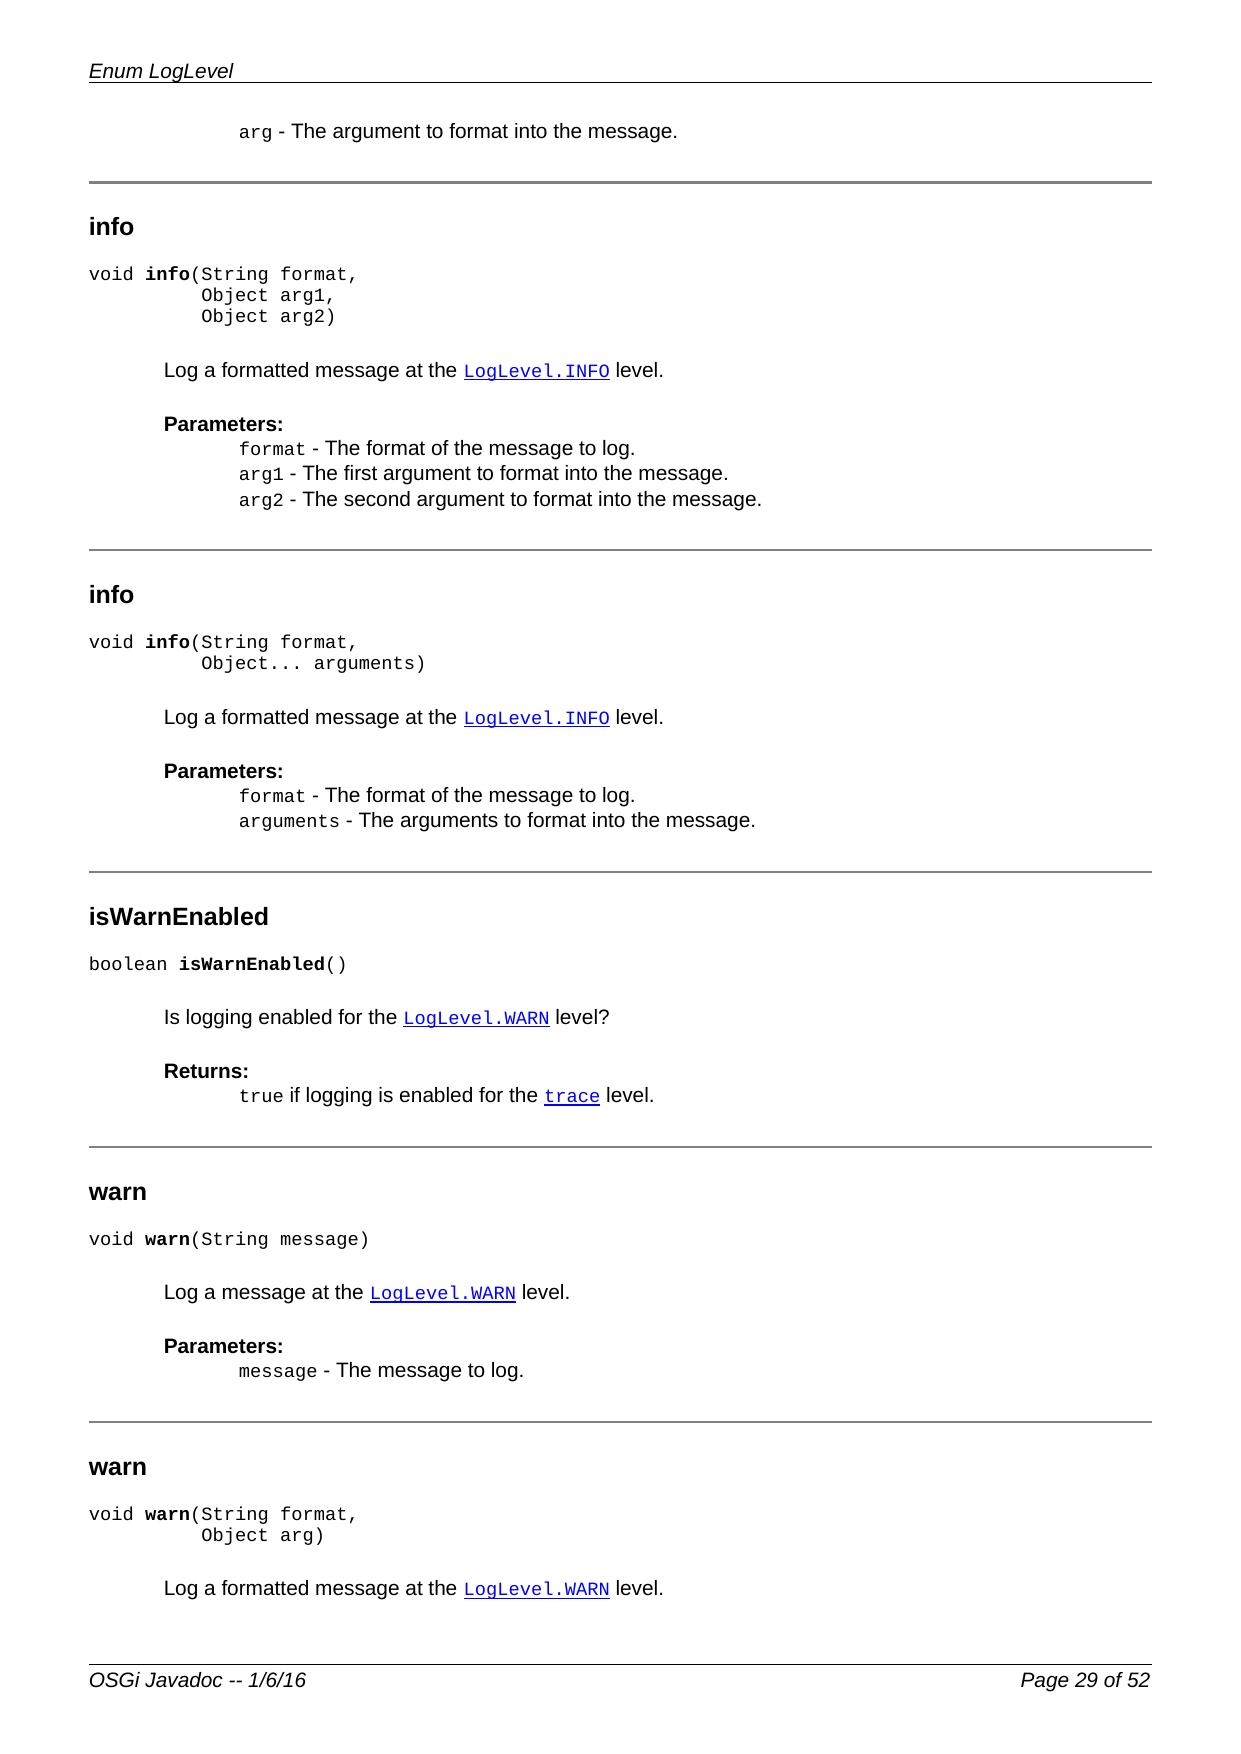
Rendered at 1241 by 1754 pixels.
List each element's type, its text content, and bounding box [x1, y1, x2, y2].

text Returns: [163, 1059, 1152, 1083]
text Log a message at the LogLevel.WARN level. [163, 1280, 1152, 1305]
text Log a formatted message at the LogLevel.INFO level. [163, 358, 1152, 383]
text void warn(String format, Object arg) [88, 1504, 1152, 1547]
text Parameters: [163, 412, 1152, 436]
text Is logging enabled for the LogLevel.WARN level? [163, 1005, 1152, 1030]
text arguments - The arguments to format into the message. [238, 808, 1152, 833]
text boolean isWarnEnabled() [88, 954, 1152, 976]
subtitle info [88, 212, 1152, 241]
text arg - The argument to format into the message. [238, 118, 1152, 144]
text format - The format of the message to log. [238, 436, 1152, 461]
text Log a formatted message at the LogLevel.INFO level. [163, 704, 1152, 730]
subtitle isWarnEnabled [88, 901, 1152, 930]
text format - The format of the message to log. [238, 783, 1152, 808]
text void info(String format, Object arg1, Object arg2) [88, 265, 1152, 328]
subtitle info [88, 580, 1152, 609]
text arg2 - The second argument to format into the message. [238, 486, 1152, 512]
subtitle warn [88, 1177, 1152, 1205]
text Parameters: [163, 759, 1152, 783]
text true if logging is enabled for the trace level. [238, 1083, 1152, 1108]
text void info(String format, Object... arguments) [88, 633, 1152, 675]
text message - The message to log. [238, 1358, 1152, 1383]
text arg1 - The first argument to format into the message. [238, 461, 1152, 486]
text Log a formatted message at the LogLevel.WARN level. [163, 1576, 1152, 1601]
text Parameters: [163, 1334, 1152, 1358]
subtitle warn [88, 1452, 1152, 1480]
text void warn(String message) [88, 1229, 1152, 1251]
